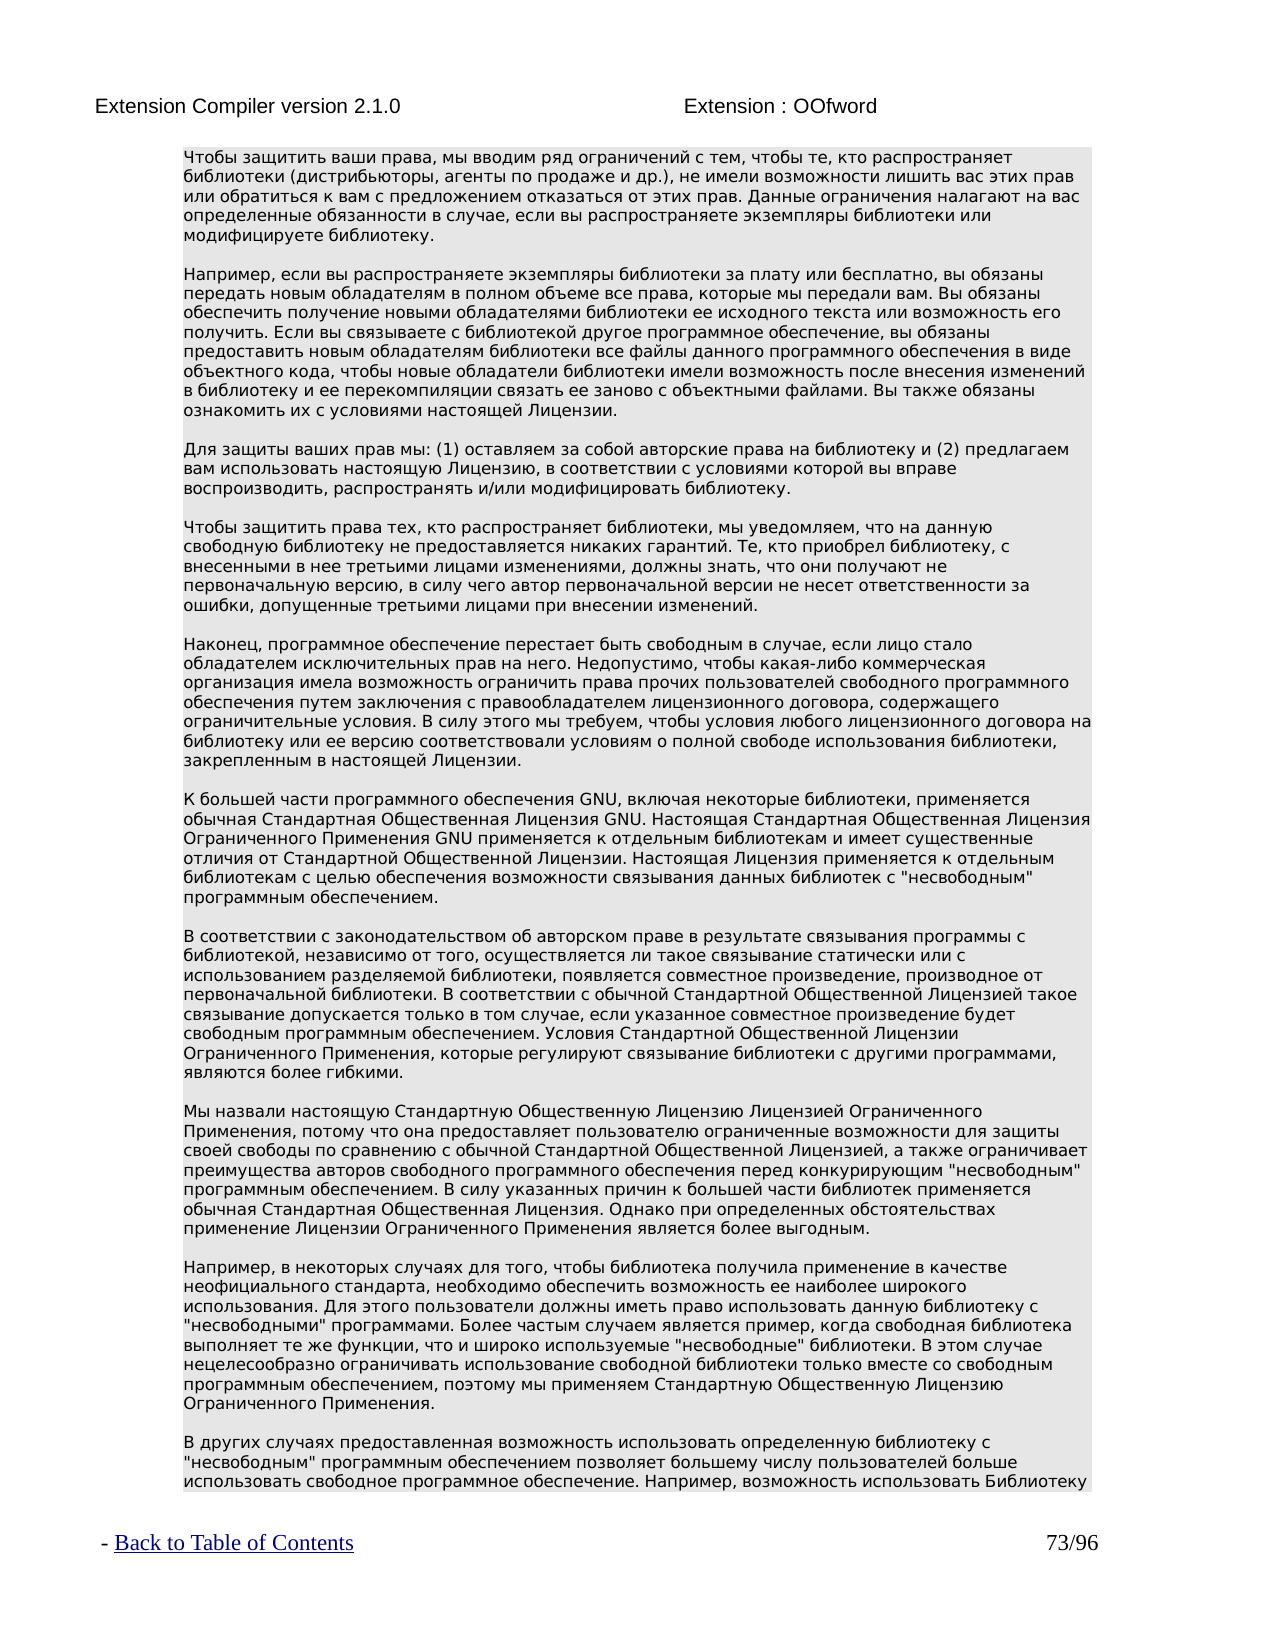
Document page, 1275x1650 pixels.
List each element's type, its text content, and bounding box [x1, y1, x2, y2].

text К большей части программного обеспечения GNU, включая некоторые библиотеки, применяется обычная Стандартная Общественная Лицензия GNU. Настоящая Стандартная Общественная Лицензия Ограниченного Применения GNU применяется к отдельным библиотекам и имеет существенные отличия от Стандартной Общественной Лицензии. Настоящая Лицензия применяется к отдельным библиотекам с целью обеспечения возможности связывания данных библиотек с "несвободным" программным обеспечением. [183, 790, 1092, 907]
text В соответствии с законодательством об авторском праве в результате связывания программы с библиотекой, независимо от того, осуществляется ли такое связывание статически или с использованием разделяемой библиотеки, появляется совместное произведение, производное от первоначальной библиотеки. В соответствии с обычной Стандартной Общественной Лицензией такое связывание допускается только в том случае, если указанное совместное произведение будет свободным программным обеспечением. Условия Стандартной Общественной Лицензии Ограниченного Применения, которые регулируют связывание библиотеки с другими программами, являются более гибкими. [183, 927, 1092, 1082]
text Например, если вы распространяете экземпляры библиотеки за плату или бесплатно, вы обязаны передать новым обладателям в полном объеме все права, которые мы передали вам. Вы обязаны обеспечить получение новыми обладателями библиотеки ее исходного текста или возможность его получить. Если вы связываете с библиотекой другое программное обеспечение, вы обязаны предоставить новым обладателям библиотеки все файлы данного программного обеспечения в виде объектного кода, чтобы новые обладатели библиотеки имели возможность после внесения изменений в библиотеку и ее перекомпиляции связать ее заново с объектными файлами. Вы также обязаны ознакомить их с условиями настоящей Лицензии. [183, 264, 1092, 420]
text Например, в некоторых случаях для того, чтобы библиотека получила применение в качестве неофициального стандарта, необходимо обеспечить возможность ее наиболее широкого использования. Для этого пользователи должны иметь право использовать данную библиотеку с "несвободными" программами. Более частым случаем является пример, когда свободная библиотека выполняет те же функции, что и широко используемые "несвободные" библиотеки. В этом случае нецелесообразно ограничивать использование свободной библиотеки только вместе со свободным программным обеспечением, поэтому мы применяем Стандартную Общественную Лицензию Ограниченного Применения. [183, 1258, 1092, 1414]
text Чтобы защитить ваши права, мы вводим ряд ограничений с тем, чтобы те, кто распространяет библиотеки (дистрибьюторы, агенты по продаже и др.), не имели возможности лишить вас этих прав или обратиться к вам с предложением отказаться от этих прав. Данные ограничения налагают на вас определенные обязанности в случае, если вы распространяете экземпляры библиотеки или модифицируете библиотеку. [183, 147, 1092, 245]
text Мы назвали настоящую Стандартную Общественную Лицензию Лицензией Ограниченного Применения, потому что она предоставляет пользователю ограниченные возможности для защиты своей свободы по сравнению с обычной Стандартной Общественной Лицензией, а также ограничивает преимущества авторов свободного программного обеспечения перед конкурирующим "несвободным" программным обеспечением. В силу указанных причин к большей части библиотек применяется обычная Стандартная Общественная Лицензия. Однако при определенных обстоятельствах применение Лицензии Ограниченного Применения является более выгодным. [183, 1102, 1092, 1238]
text Для защиты ваших прав мы: (1) оставляем за собой авторские права на библиотеку и (2) предлагаем вам использовать настоящую Лицензию, в соответствии с условиями которой вы вправе воспроизводить, распространять и/или модифицировать библиотеку. [183, 440, 1092, 498]
text Чтобы защитить права тех, кто распространяет библиотеки, мы уведомляем, что на данную свободную библиотеку не предоставляется никаких гарантий. Те, кто приобрел библиотеку, с внесенными в нее третьими лицами изменениями, должны знать, что они получают не первоначальную версию, в силу чего автор первоначальной версии не несет ответственности за ошибки, допущенные третьими лицами при внесении изменений. [183, 518, 1092, 615]
text Наконец, программное обеспечение перестает быть свободным в случае, если лицо стало обладателем исключительных прав на него. Недопустимо, чтобы какая-либо коммерческая организация имела возможность ограничить права прочих пользователей свободного программного обеспечения путем заключения с правообладателем лицензионного договора, содержащего ограничительные условия. В силу этого мы требуем, чтобы условия любого лицензионного договора на библиотеку или ее версию соответствовали условиям о полной свободе использования библиотеки, закрепленным в настоящей Лицензии. [183, 634, 1092, 771]
text В других случаях предоставленная возможность использовать определенную библиотеку с "несвободным" программным обеспечением позволяет большему числу пользователей больше использовать свободное программное обеспечение. Например, возможность использовать Библиотеку [183, 1433, 1092, 1492]
